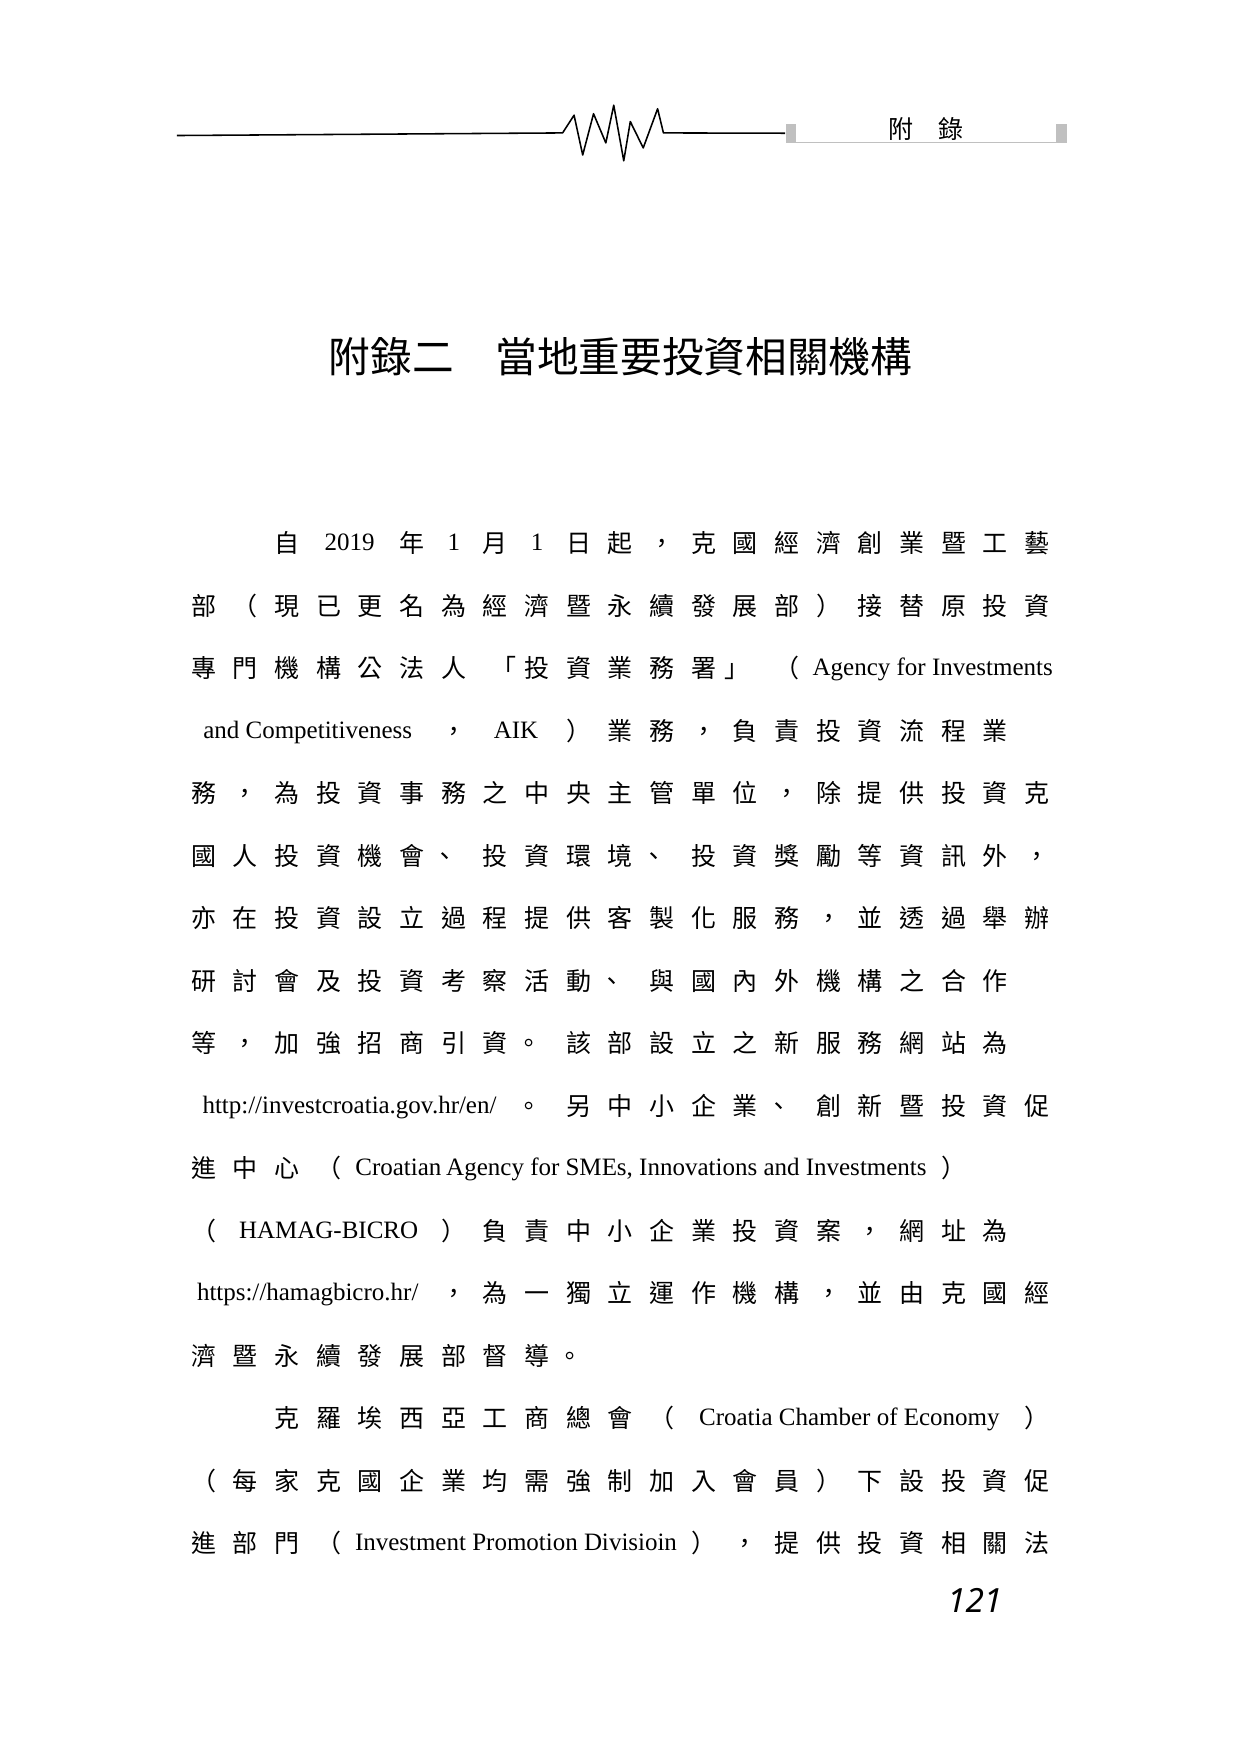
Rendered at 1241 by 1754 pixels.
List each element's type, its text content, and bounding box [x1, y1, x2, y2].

text 自2019年1月1日起，克國經濟創業暨工藝部（現已更名為經濟暨永續發展部）接替原投資專門機構公法人「投資業務署」（Agency for Investments and Competitiveness，AIK）業務，負責投資流程業務，為投資事務之中央主管單位，除提供投資克國人投資機會、投資環境、投資獎勵等資訊外，亦在投資設立過程提供客製化服務，並透過舉辦研討會及投資考察活動、與國內外機構之合作等，加強招商引資。該部設立之新服務網站為http://investcroatia.gov.hr/en/。另中小企業、創新暨投資促進中心（Croatian Agency for SMEs, Innovations and Investments）（HAMAG-BICRO）負責中小企業投資案，網址為https://hamagbicro.hr/，為一獨立運作機構，並由克國經濟暨永續發展部督導。 [183, 500, 1058, 1375]
text 附錄二 當地重要投資相關機構 [183, 313, 1058, 375]
text 克羅埃西亞工商總會（Croatia Chamber of Economy）（每家克國企業均需強制加入會員）下設投資促進部門（Investment Promotion Divisioin），提供投資相關法 [183, 1375, 1058, 1563]
